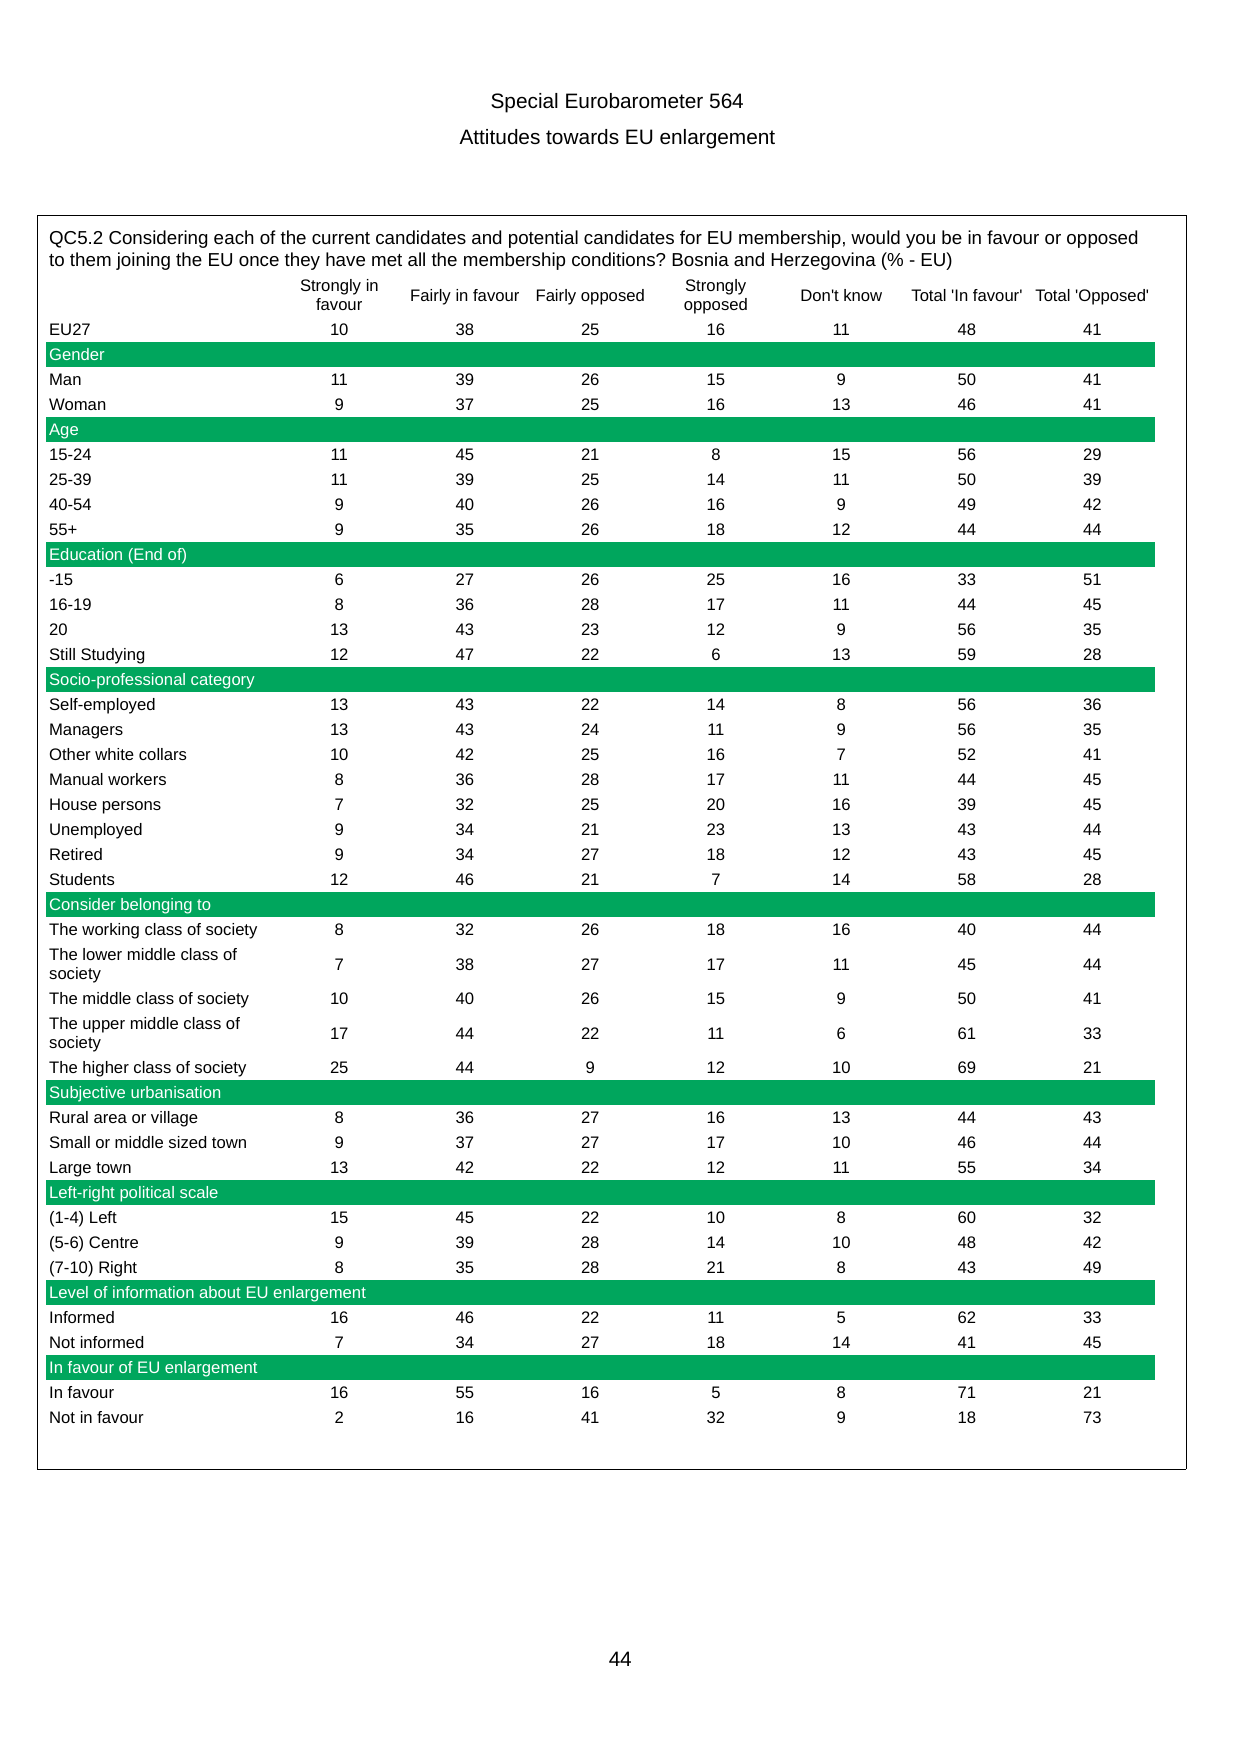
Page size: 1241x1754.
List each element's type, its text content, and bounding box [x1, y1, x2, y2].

table_cell 56 [904, 617, 1029, 642]
table_cell 11 [653, 1305, 778, 1330]
table_cell 15 [653, 986, 778, 1011]
table_cell 16 [653, 1105, 778, 1130]
table_cell 25 [527, 467, 653, 492]
table_cell 21 [1029, 1380, 1155, 1405]
table_cell In favour [46, 1380, 276, 1405]
table_cell 28 [527, 592, 653, 617]
table_cell 43 [904, 817, 1029, 842]
table_cell 8 [276, 1105, 402, 1130]
table_cell 10 [276, 317, 402, 342]
table_header QC5.2 Considering each of the current candidates and potential candidates for EU membership, would you be in favour or opposed to them joining the EU once they have met all the membership conditions? Bosnia and Herzegovina (% - EU) [46, 224, 1155, 273]
table_cell 16 [527, 1380, 653, 1405]
table_cell 35 [1029, 617, 1155, 642]
table_cell 27 [527, 1130, 653, 1155]
table_cell 40-54 [46, 492, 276, 517]
table_cell 16 [653, 742, 778, 767]
table_cell 45 [1029, 1330, 1155, 1355]
table_cell 17 [653, 592, 778, 617]
table_cell 25-39 [46, 467, 276, 492]
table_cell 14 [778, 1330, 904, 1355]
table_cell 45 [1029, 767, 1155, 792]
table_cell 59 [904, 642, 1029, 667]
table_cell Self-employed [46, 692, 276, 717]
table_cell 45 [1029, 842, 1155, 867]
table_cell 8 [276, 917, 402, 942]
table_cell 9 [276, 1230, 402, 1255]
table_cell 33 [904, 567, 1029, 592]
table_cell 24 [527, 717, 653, 742]
table_cell 41 [1029, 986, 1155, 1011]
table_cell 25 [276, 1055, 402, 1080]
table_cell The middle class of society [46, 986, 276, 1011]
table_cell 11 [778, 1155, 904, 1180]
table_cell 45 [1029, 592, 1155, 617]
table_cell The upper middle class of society [46, 1011, 276, 1055]
table_cell 43 [402, 692, 527, 717]
table_cell 41 [1029, 367, 1155, 392]
table_cell Fairly opposed [527, 273, 653, 317]
table_cell 41 [1029, 742, 1155, 767]
table_cell Total 'Opposed' [1029, 273, 1155, 317]
table_cell Rural area or village [46, 1105, 276, 1130]
table_cell 13 [276, 617, 402, 642]
table_cell 26 [527, 517, 653, 542]
table_cell 26 [527, 492, 653, 517]
table_cell 16 [276, 1380, 402, 1405]
table_cell 22 [527, 1011, 653, 1055]
table_cell 69 [904, 1055, 1029, 1080]
table_cell 18 [904, 1405, 1029, 1430]
table_cell 11 [778, 942, 904, 986]
table_cell 35 [402, 517, 527, 542]
table_cell Total 'In favour' [904, 273, 1029, 317]
table_cell 28 [1029, 642, 1155, 667]
table_cell 12 [276, 867, 402, 892]
table_cell 21 [527, 442, 653, 467]
table_cell 33 [1029, 1305, 1155, 1330]
table_cell Age [46, 417, 1155, 442]
table_cell 48 [904, 1230, 1029, 1255]
table_cell 20 [46, 617, 276, 642]
table_cell The higher class of society [46, 1055, 276, 1080]
table_cell 26 [527, 986, 653, 1011]
table_cell 10 [778, 1055, 904, 1080]
table_cell -15 [46, 567, 276, 592]
table_cell 43 [904, 842, 1029, 867]
table_cell 27 [527, 1105, 653, 1130]
table_cell Subjective urbanisation [46, 1080, 1155, 1105]
table_cell 34 [402, 842, 527, 867]
table_cell 9 [276, 842, 402, 867]
table_cell 49 [904, 492, 1029, 517]
table_cell 42 [402, 742, 527, 767]
table_cell 32 [402, 917, 527, 942]
table_cell 9 [527, 1055, 653, 1080]
table_cell Not in favour [46, 1405, 276, 1430]
table_cell 26 [527, 367, 653, 392]
table_cell 18 [653, 917, 778, 942]
table_cell 38 [402, 317, 527, 342]
table_cell 42 [1029, 1230, 1155, 1255]
table_cell 9 [778, 617, 904, 642]
table_cell (5-6) Centre [46, 1230, 276, 1255]
table_cell 12 [653, 1155, 778, 1180]
table_cell Gender [46, 342, 1155, 367]
table_cell 15-24 [46, 442, 276, 467]
table_cell 9 [778, 367, 904, 392]
table_cell 45 [402, 1205, 527, 1230]
table_cell Left-right political scale [46, 1180, 1155, 1205]
table_cell 44 [1029, 817, 1155, 842]
table_cell The lower middle class of society [46, 942, 276, 986]
table_cell 25 [527, 742, 653, 767]
table_cell 45 [904, 942, 1029, 986]
table_cell 11 [778, 317, 904, 342]
table_cell 9 [778, 492, 904, 517]
table_cell 16 [653, 392, 778, 417]
table_cell 16 [653, 492, 778, 517]
table_cell 25 [527, 792, 653, 817]
table_cell 2 [276, 1405, 402, 1430]
table_cell 45 [1029, 792, 1155, 817]
table_cell 40 [402, 492, 527, 517]
table_cell 43 [904, 1255, 1029, 1280]
table_cell 56 [904, 442, 1029, 467]
table_cell 17 [276, 1011, 402, 1055]
table_cell 44 [402, 1055, 527, 1080]
table_cell 21 [527, 817, 653, 842]
table_cell Informed [46, 1305, 276, 1330]
table_cell 44 [904, 1105, 1029, 1130]
table_cell 25 [653, 567, 778, 592]
table_cell 13 [276, 692, 402, 717]
table_cell 18 [653, 1330, 778, 1355]
table_cell Retired [46, 842, 276, 867]
table_cell 36 [402, 1105, 527, 1130]
table_cell Not informed [46, 1330, 276, 1355]
table_cell 15 [276, 1205, 402, 1230]
table_cell Strongly in favour [276, 273, 402, 317]
table_cell 25 [527, 317, 653, 342]
table_cell 45 [402, 442, 527, 467]
table_cell House persons [46, 792, 276, 817]
table_cell 60 [904, 1205, 1029, 1230]
table_cell 10 [778, 1230, 904, 1255]
table_cell 46 [904, 392, 1029, 417]
table_cell 41 [904, 1330, 1029, 1355]
table_cell 11 [778, 592, 904, 617]
table_cell 17 [653, 942, 778, 986]
table_cell 28 [527, 1230, 653, 1255]
table_cell 41 [527, 1405, 653, 1430]
table_cell 42 [402, 1155, 527, 1180]
table_cell 27 [527, 1330, 653, 1355]
table_cell 12 [653, 617, 778, 642]
table_cell Level of information about EU enlargement [46, 1280, 1155, 1305]
table_cell Still Studying [46, 642, 276, 667]
table_cell 49 [1029, 1255, 1155, 1280]
table_cell 7 [778, 742, 904, 767]
table_cell 9 [276, 392, 402, 417]
table_cell 46 [402, 867, 527, 892]
table_cell 11 [653, 717, 778, 742]
table_cell 42 [1029, 492, 1155, 517]
table_cell Strongly opposed [653, 273, 778, 317]
table_cell 11 [276, 367, 402, 392]
table_cell 39 [1029, 467, 1155, 492]
table_cell 37 [402, 392, 527, 417]
table_cell 33 [1029, 1011, 1155, 1055]
table_cell 26 [527, 567, 653, 592]
table_cell 48 [904, 317, 1029, 342]
table_cell [46, 273, 276, 317]
table_cell EU27 [46, 317, 276, 342]
table_cell 11 [276, 442, 402, 467]
table_cell 40 [402, 986, 527, 1011]
table_cell 50 [904, 367, 1029, 392]
table_cell Unemployed [46, 817, 276, 842]
table_cell 16 [778, 792, 904, 817]
table_cell (1-4) Left [46, 1205, 276, 1230]
table_cell 32 [402, 792, 527, 817]
table_cell 28 [527, 1255, 653, 1280]
table_cell 71 [904, 1380, 1029, 1405]
table_cell 36 [402, 767, 527, 792]
table_cell 8 [653, 442, 778, 467]
table_cell Fairly in favour [402, 273, 527, 317]
table_cell 16 [778, 917, 904, 942]
table_cell Managers [46, 717, 276, 742]
table_cell Large town [46, 1155, 276, 1180]
table_cell 36 [1029, 692, 1155, 717]
table_cell 22 [527, 642, 653, 667]
table_cell 62 [904, 1305, 1029, 1330]
table_cell 44 [904, 592, 1029, 617]
table_cell 7 [276, 942, 402, 986]
table_cell Socio-professional category [46, 667, 1155, 692]
table_cell 37 [402, 1130, 527, 1155]
table_cell Other white collars [46, 742, 276, 767]
table_cell Don't know [778, 273, 904, 317]
table_cell The working class of society [46, 917, 276, 942]
table_cell 29 [1029, 442, 1155, 467]
table_cell 43 [402, 717, 527, 742]
table_cell 55 [904, 1155, 1029, 1180]
table_cell 6 [778, 1011, 904, 1055]
table_cell 21 [527, 867, 653, 892]
table_cell 39 [402, 467, 527, 492]
table_cell 22 [527, 692, 653, 717]
table_cell 12 [653, 1055, 778, 1080]
table_cell 10 [276, 986, 402, 1011]
table_cell 55+ [46, 517, 276, 542]
table_cell 20 [653, 792, 778, 817]
table_cell 14 [653, 1230, 778, 1255]
table_cell 15 [778, 442, 904, 467]
table_cell 8 [778, 692, 904, 717]
table_cell 14 [653, 692, 778, 717]
table_cell 17 [653, 767, 778, 792]
table_cell 12 [276, 642, 402, 667]
table_cell Small or middle sized town [46, 1130, 276, 1155]
table_cell 22 [527, 1305, 653, 1330]
table_cell 15 [653, 367, 778, 392]
table_cell 18 [653, 842, 778, 867]
table_cell 17 [653, 1130, 778, 1155]
table_cell 13 [778, 817, 904, 842]
table_cell 11 [276, 467, 402, 492]
table_cell 22 [527, 1205, 653, 1230]
table_cell 52 [904, 742, 1029, 767]
table_cell 6 [653, 642, 778, 667]
table_cell 13 [276, 1155, 402, 1180]
table_cell 43 [1029, 1105, 1155, 1130]
table_cell In favour of EU enlargement [46, 1355, 1155, 1380]
table_cell 39 [904, 792, 1029, 817]
table_cell 34 [402, 817, 527, 842]
table_cell 73 [1029, 1405, 1155, 1430]
table_cell (7-10) Right [46, 1255, 276, 1280]
table_cell 61 [904, 1011, 1029, 1055]
table_cell 5 [653, 1380, 778, 1405]
table_cell 35 [1029, 717, 1155, 742]
table_cell 38 [402, 942, 527, 986]
table_cell Manual workers [46, 767, 276, 792]
table_cell Students [46, 867, 276, 892]
table_cell 21 [653, 1255, 778, 1280]
table_cell 16 [276, 1305, 402, 1330]
table_cell 8 [276, 1255, 402, 1280]
table_cell 9 [276, 817, 402, 842]
table_cell 27 [402, 567, 527, 592]
table_cell 56 [904, 692, 1029, 717]
table_cell 5 [778, 1305, 904, 1330]
table_cell 40 [904, 917, 1029, 942]
table_cell 34 [402, 1330, 527, 1355]
table_cell 50 [904, 467, 1029, 492]
table_cell 11 [778, 467, 904, 492]
table_cell Consider belonging to [46, 892, 1155, 917]
table_cell 41 [1029, 317, 1155, 342]
table_cell 25 [527, 392, 653, 417]
table_cell 44 [1029, 942, 1155, 986]
table_cell 27 [527, 842, 653, 867]
table_cell 7 [276, 1330, 402, 1355]
table_cell 10 [653, 1205, 778, 1230]
table_cell 39 [402, 1230, 527, 1255]
table_cell 16 [778, 567, 904, 592]
table_cell 8 [276, 767, 402, 792]
table_cell 16 [402, 1405, 527, 1430]
table_cell 9 [778, 986, 904, 1011]
table_cell 46 [904, 1130, 1029, 1155]
table_cell 51 [1029, 567, 1155, 592]
table_cell 8 [276, 592, 402, 617]
table_cell 23 [653, 817, 778, 842]
table_cell 9 [276, 1130, 402, 1155]
table_cell 13 [778, 642, 904, 667]
table_cell 26 [527, 917, 653, 942]
table_cell 23 [527, 617, 653, 642]
table_cell Man [46, 367, 276, 392]
table_cell 44 [402, 1011, 527, 1055]
table_cell Woman [46, 392, 276, 417]
table_cell 50 [904, 986, 1029, 1011]
table_cell 11 [778, 767, 904, 792]
table_cell 28 [1029, 867, 1155, 892]
table_cell 58 [904, 867, 1029, 892]
table_cell 10 [778, 1130, 904, 1155]
table_cell 28 [527, 767, 653, 792]
table_cell 22 [527, 1155, 653, 1180]
table_cell 12 [778, 842, 904, 867]
table_cell 8 [778, 1255, 904, 1280]
table_cell 44 [1029, 517, 1155, 542]
table_cell 12 [778, 517, 904, 542]
table_cell 9 [276, 517, 402, 542]
table_cell 13 [778, 392, 904, 417]
table_cell 7 [276, 792, 402, 817]
table_cell 32 [1029, 1205, 1155, 1230]
table_cell Education (End of) [46, 542, 1155, 567]
table_cell 44 [904, 767, 1029, 792]
table_cell 41 [1029, 392, 1155, 417]
table_cell 8 [778, 1205, 904, 1230]
table_cell 18 [653, 517, 778, 542]
table_cell 35 [402, 1255, 527, 1280]
table_cell 47 [402, 642, 527, 667]
table_cell 36 [402, 592, 527, 617]
table_cell 7 [653, 867, 778, 892]
table_cell 16-19 [46, 592, 276, 617]
table_cell 6 [276, 567, 402, 592]
table_cell 13 [276, 717, 402, 742]
table_cell 10 [276, 742, 402, 767]
table_cell 44 [1029, 1130, 1155, 1155]
table_cell 14 [778, 867, 904, 892]
table_cell 39 [402, 367, 527, 392]
table_cell 9 [778, 1405, 904, 1430]
table_cell 44 [1029, 917, 1155, 942]
table_cell 8 [778, 1380, 904, 1405]
table_cell 11 [653, 1011, 778, 1055]
table_cell 16 [653, 317, 778, 342]
table_cell 13 [778, 1105, 904, 1130]
table_cell 55 [402, 1380, 527, 1405]
table_cell 43 [402, 617, 527, 642]
table_cell 56 [904, 717, 1029, 742]
table_cell 32 [653, 1405, 778, 1430]
table_cell 9 [778, 717, 904, 742]
table_cell 34 [1029, 1155, 1155, 1180]
table_cell 9 [276, 492, 402, 517]
table_cell 14 [653, 467, 778, 492]
table_cell 44 [904, 517, 1029, 542]
table_cell 21 [1029, 1055, 1155, 1080]
table_cell 46 [402, 1305, 527, 1330]
table_cell 27 [527, 942, 653, 986]
